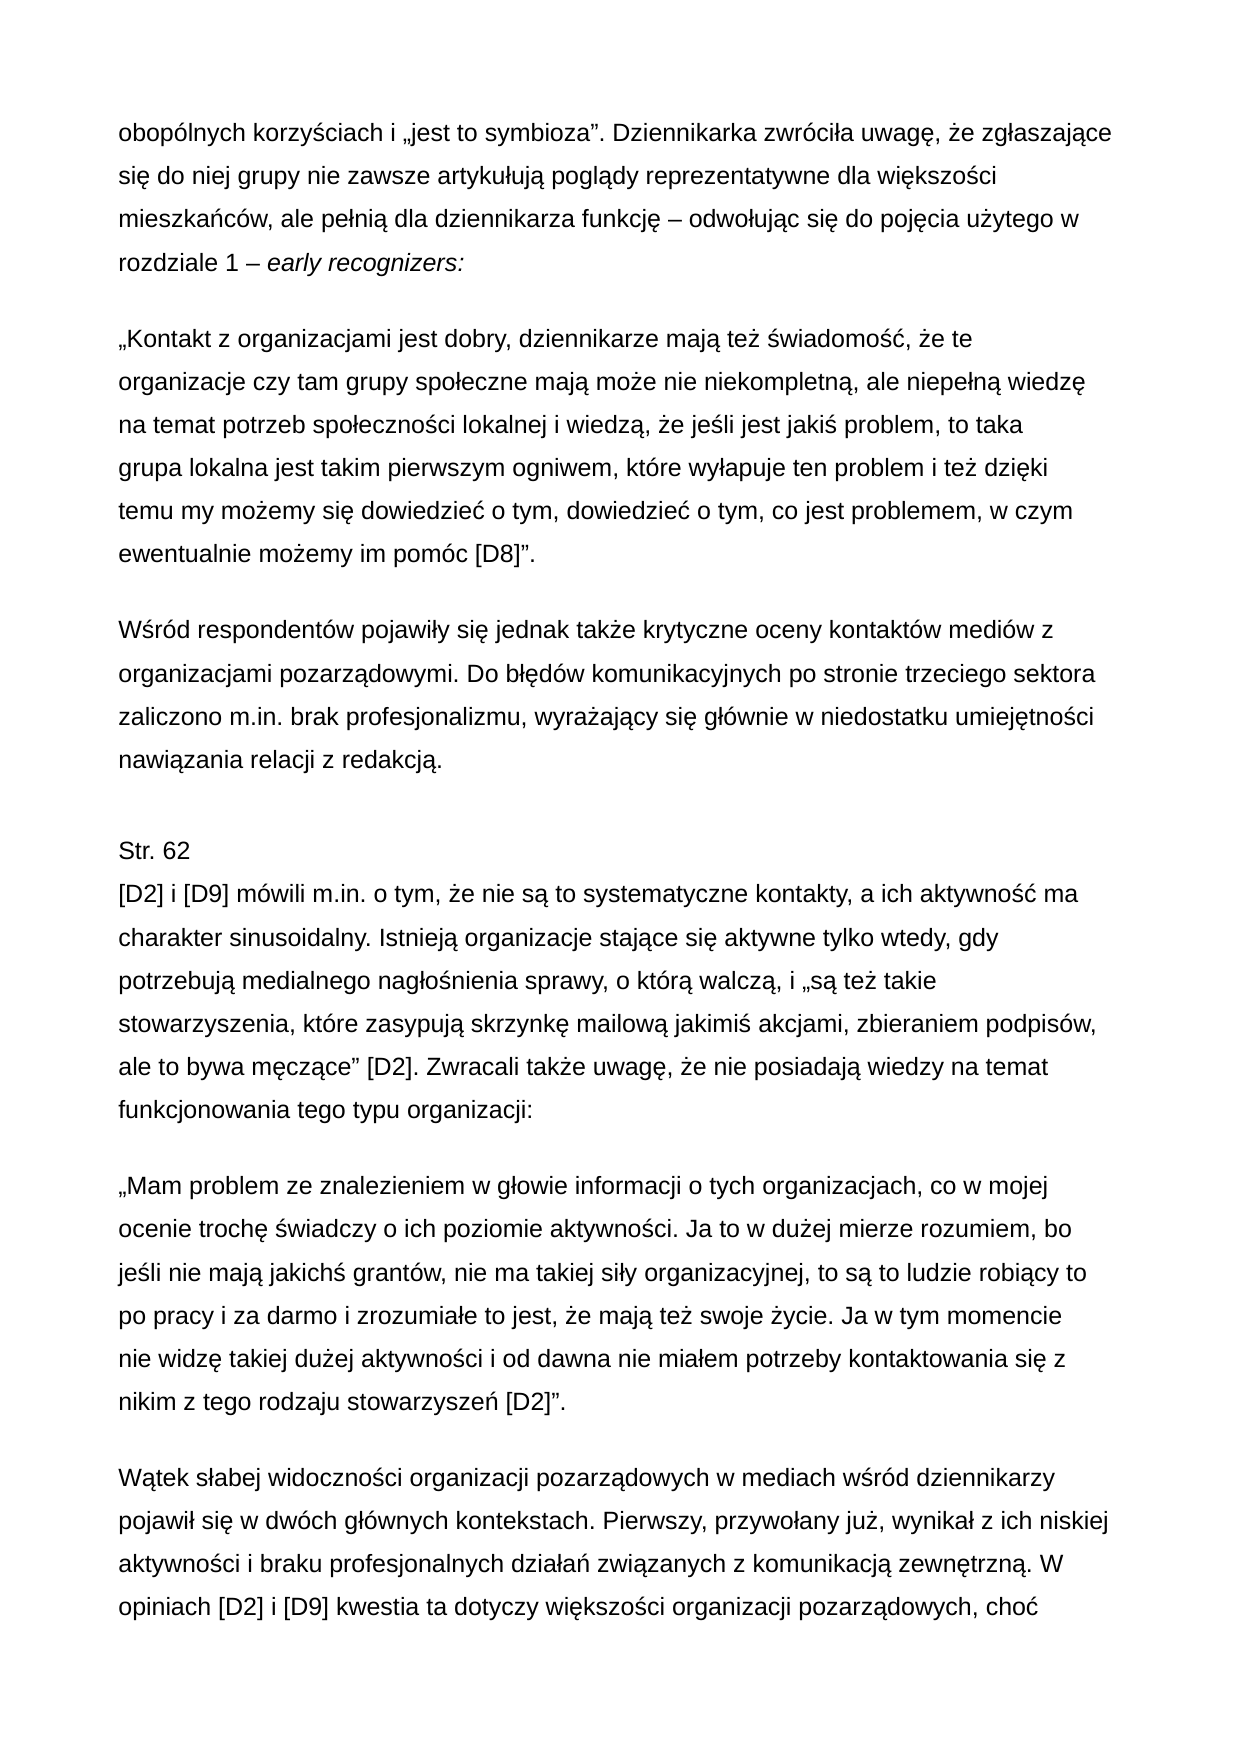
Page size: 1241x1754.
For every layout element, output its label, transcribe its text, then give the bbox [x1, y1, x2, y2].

text Str. 62 [118, 836, 1122, 865]
text Wątek słabej widoczności organizacji pozarządowych w mediach wśród dziennikarzy pojawił się w dwóch głównych kontekstach. Pierwszy, przywołany już, wynikał z ich niskiej aktywności i braku profesjonalnych działań związanych z komunikacją zewnętrzną. W opiniach [D2] i [D9] kwestia ta dotyczy większości organizacji pozarządowych, choć [118, 1463, 1122, 1621]
text „Kontakt z organizacjami jest dobry, dziennikarze mają też świadomość, że te organizacje czy tam grupy społeczne mają może nie niekompletną, ale niepełną wiedzę na temat potrzeb społeczności lokalnej i wiedzą, że jeśli jest jakiś problem, to taka grupa lokalna jest takim pierwszym ogniwem, które wyłapuje ten problem i też dzięki temu my możemy się dowiedzieć o tym, dowiedzieć o tym, co jest problemem, w czym ewentualnie możemy im pomóc [D8]”. [118, 291, 1122, 601]
text [D2] i [D9] mówili m.in. o tym, że nie są to systematyczne kontakty, a ich aktywność ma charakter sinusoidalny. Istnieją organizacje stające się aktywne tylko wtedy, gdy potrzebują medialnego nagłośnienia sprawy, o którą walczą, i „są też takie stowarzyszenia, które zasypują skrzynkę mailową jakimiś akcjami, zbieraniem podpisów, ale to bywa męczące” [D2]. Zwracali także uwagę, że nie posiadają wiedzy na temat funkcjonowania tego typu organizacji: [118, 879, 1122, 1124]
text obopólnych korzyściach i „jest to symbioza”. Dziennikarka zwróciła uwagę, że zgłaszające się do niej grupy nie zawsze artykułują poglądy reprezentatywne dla większości mieszkańców, ale pełnią dla dziennikarza funkcję – odwołując się do pojęcia użytego w rozdziale 1 – early recognizers: [118, 118, 1122, 276]
text Wśród respondentów pojawiły się jednak także krytyczne oceny kontaktów mediów z organizacjami pozarządowymi. Do błędów komunikacyjnych po stronie trzeciego sektora zaliczono m.in. brak profesjonalizmu, wyrażający się głównie w niedostatku umiejętności nawiązania relacji z redakcją. [118, 615, 1122, 773]
text „Mam problem ze znalezieniem w głowie informacji o tych organizacjach, co w mojej ocenie trochę świadczy o ich poziomie aktywności. Ja to w dużej mierze rozumiem, bo jeśli nie mają jakichś grantów, nie ma takiej siły organizacyjnej, to są to ludzie robiący to po pracy i za darmo i zrozumiałe to jest, że mają też swoje życie. Ja w tym momencie nie widzę takiej dużej aktywności i od dawna nie miałem potrzeby kontaktowania się z nikim z tego rodzaju stowarzyszeń [D2]”. [118, 1138, 1122, 1449]
